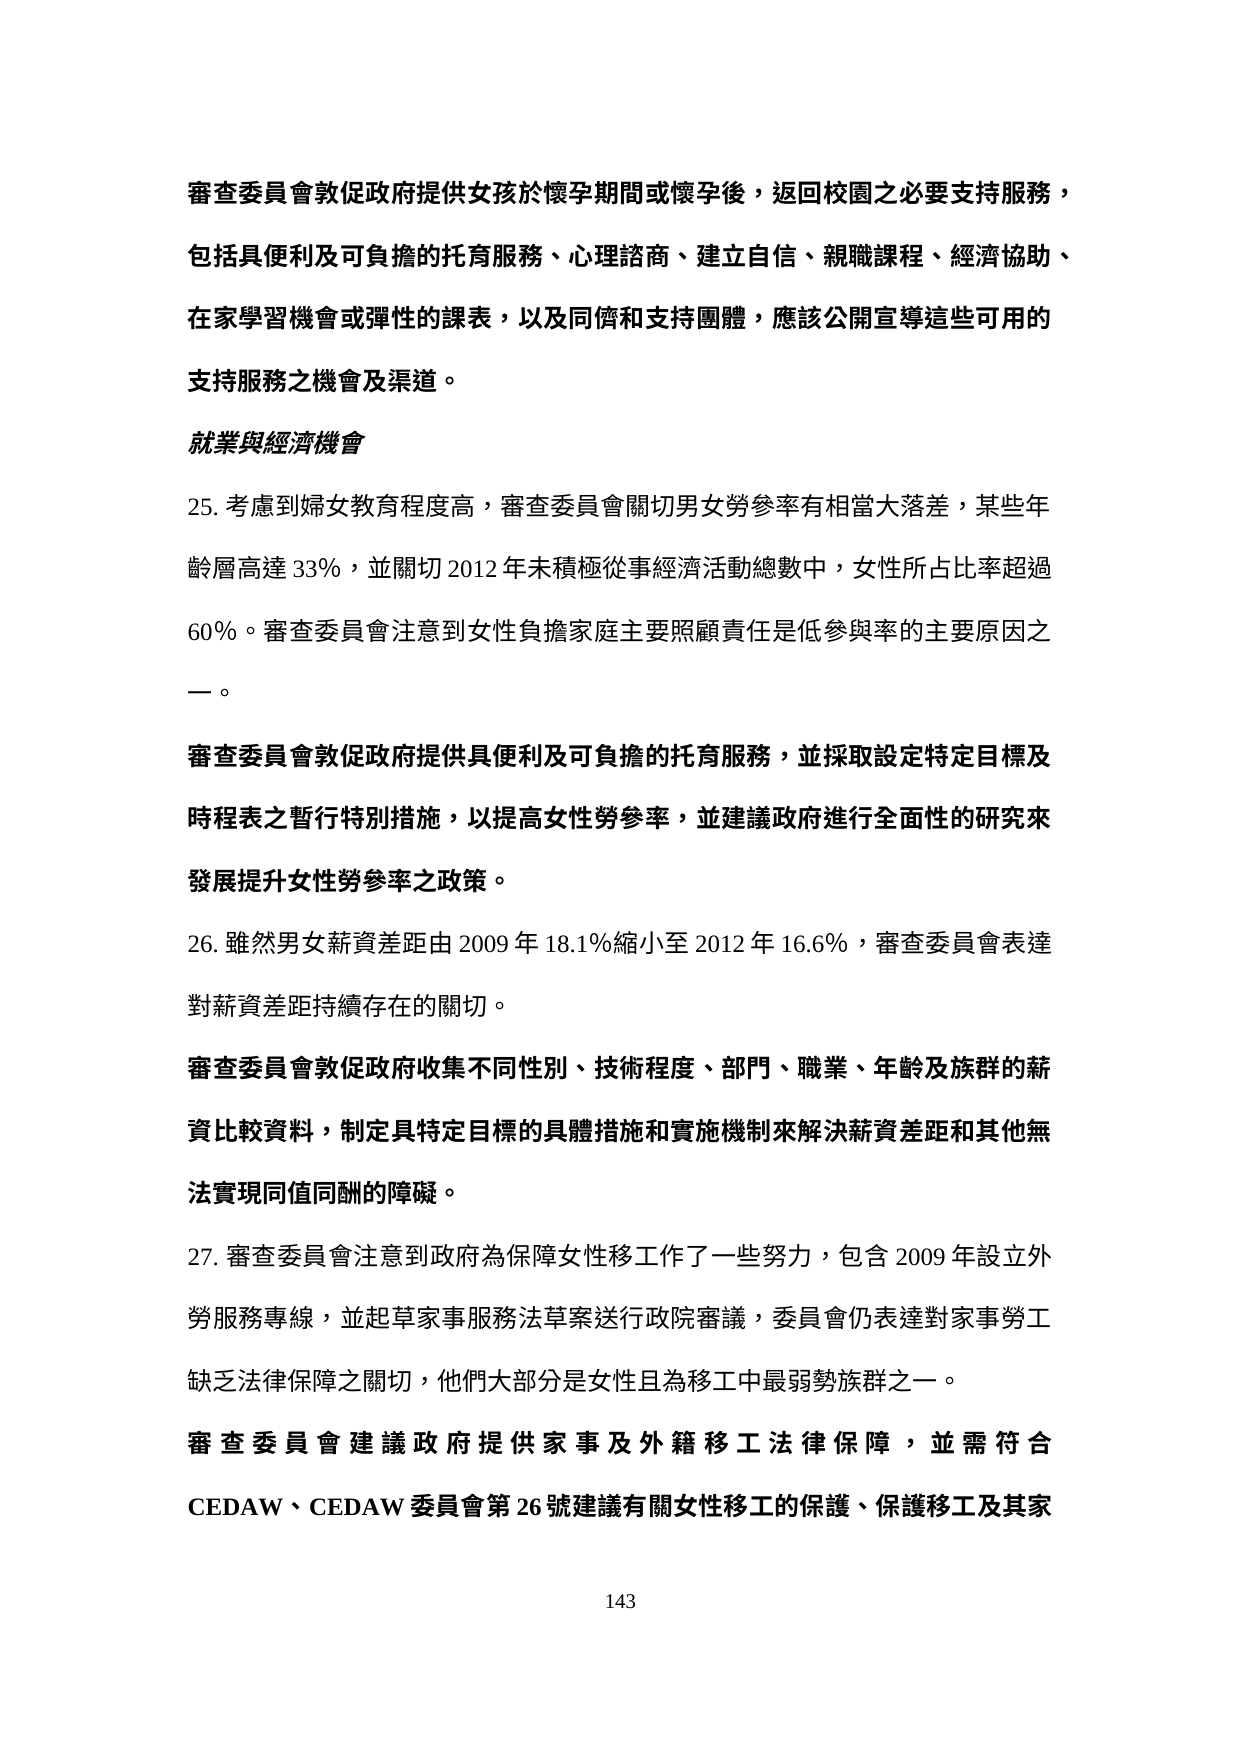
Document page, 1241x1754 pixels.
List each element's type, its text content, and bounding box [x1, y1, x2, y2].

text 26. 雖然男女薪資差距由2009年18.1％縮小至2012年16.6％，審查委員會表達對薪資差距持續存在的關切。 [187, 900, 1053, 1025]
text 27. 審查委員會注意到政府為保障女性移工作了一些努力，包含2009年設立外勞服務專線，並起草家事服務法草案送行政院審議，委員會仍表達對家事勞工缺乏法律保障之關切，他們大部分是女性且為移工中最弱勢族群之一。 [187, 1212, 1053, 1400]
text 就業與經濟機會 [187, 400, 1053, 462]
text 審查委員會建議政府提供家事及外籍移工法律保障，並需符合CEDAW、CEDAW委員會第26號建議有關女性移工的保護、保護移工及其家 [187, 1400, 1053, 1525]
text 審查委員會敦促政府提供具便利及可負擔的托育服務，並採取設定特定目標及時程表之暫行特別措施，以提高女性勞參率，並建議政府進行全面性的研究來發展提升女性勞參率之政策。 [187, 712, 1053, 900]
text 25. 考慮到婦女教育程度高，審查委員會關切男女勞參率有相當大落差，某些年齡層高達33％，並關切2012年未積極從事經濟活動總數中，女性所占比率超過60％。審查委員會注意到女性負擔家庭主要照顧責任是低參與率的主要原因之一。 [187, 462, 1053, 712]
text 審查委員會敦促政府提供女孩於懷孕期間或懷孕後，返回校園之必要支持服務，包括具便利及可負擔的托育服務、心理諮商、建立自信、親職課程、經濟協助、在家學習機會或彈性的課表，以及同儕和支持團體，應該公開宣導這些可用的支持服務之機會及渠道。 [187, 150, 1053, 400]
text 審查委員會敦促政府收集不同性別、技術程度、部門、職業、年齡及族群的薪資比較資料，制定具特定目標的具體措施和實施機制來解決薪資差距和其他無法實現同值同酬的障礙。 [187, 1025, 1053, 1212]
